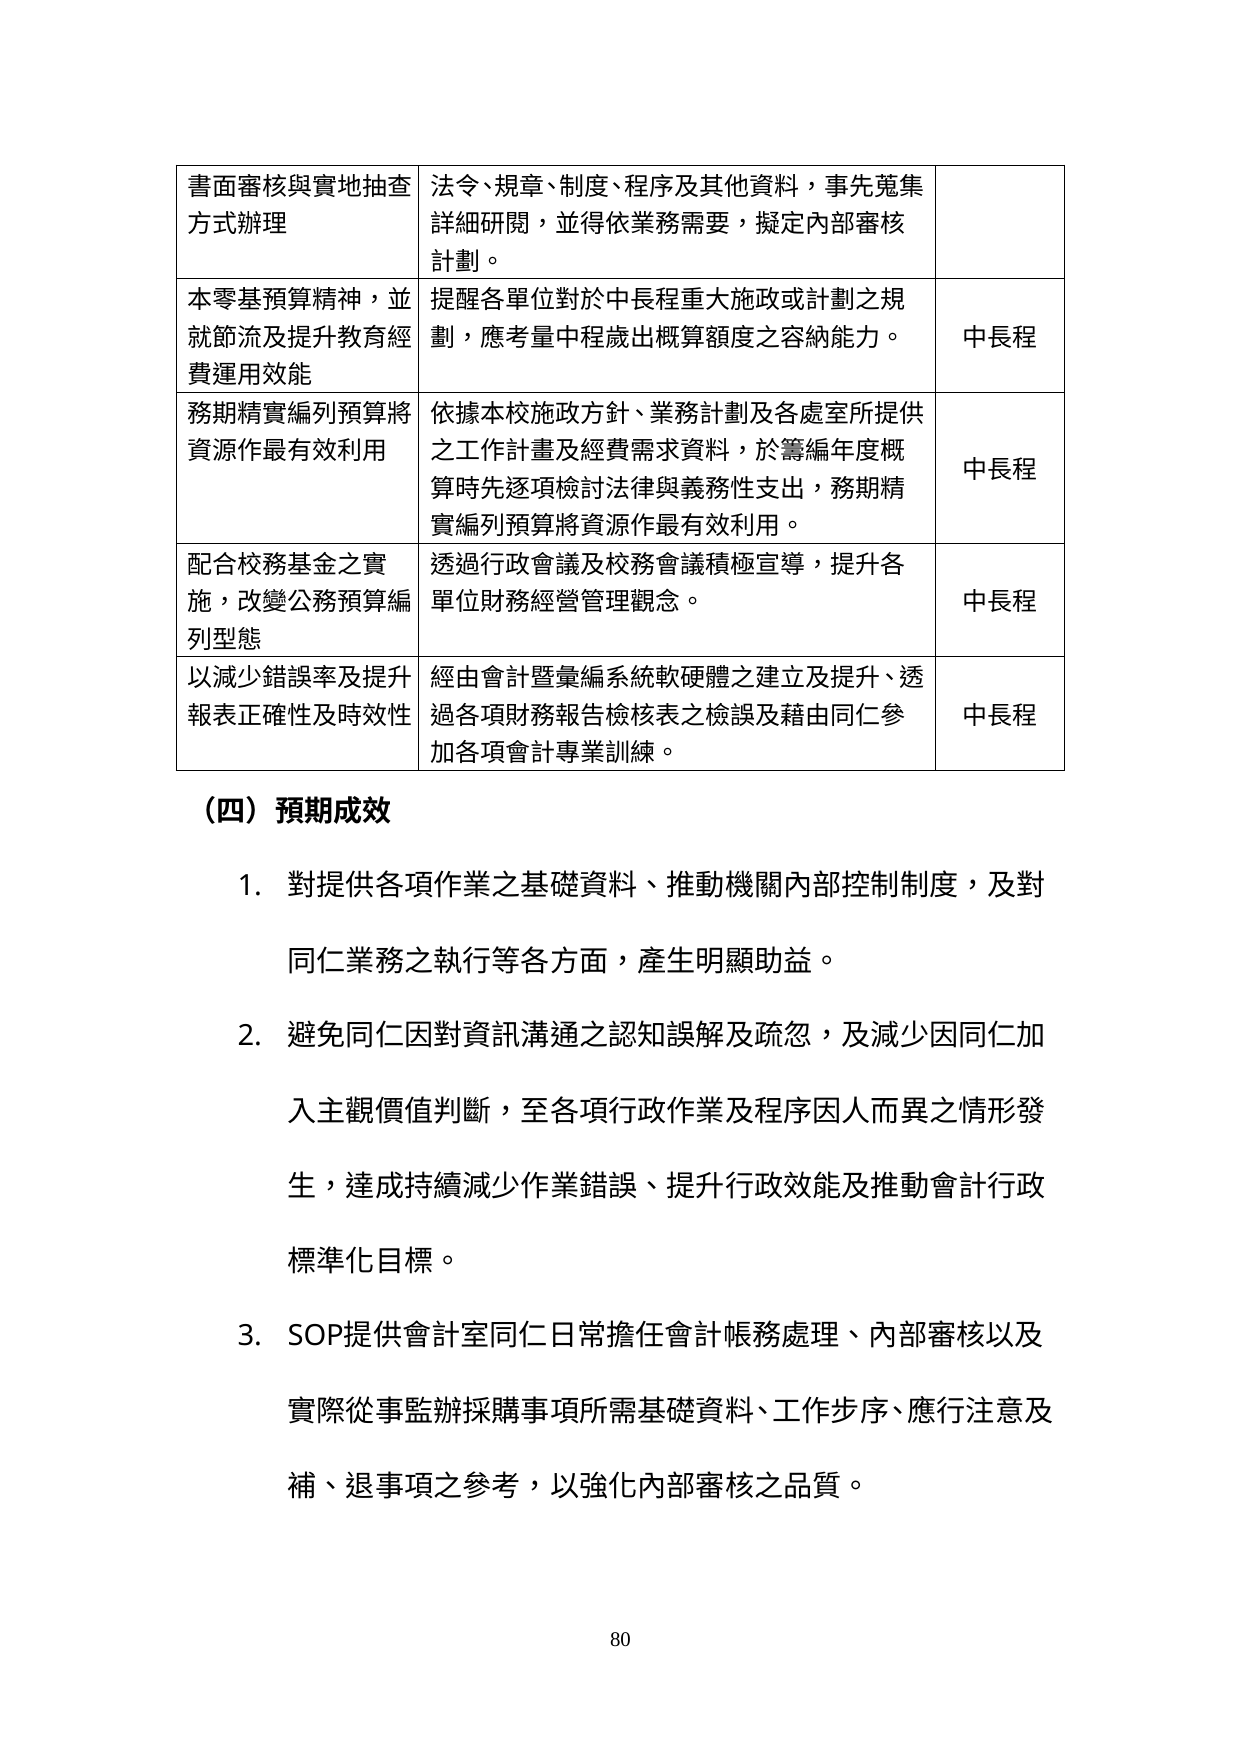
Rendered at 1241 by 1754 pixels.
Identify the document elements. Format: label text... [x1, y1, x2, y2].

list 對提供各項作業之基礎資料、推動機關內部控制制度，及對同仁業務之執行等各方面，產生明顯助益。 [237, 846, 1053, 996]
table_cell 經由會計暨彙編系統軟硬體之建立及提升、透過各項財務報告檢核表之檢誤及藉由同仁參加各項會計專業訓練。 [419, 657, 935, 770]
table_cell 法令、規章、制度、程序及其他資料，事先蒐集詳細研閱，並得依業務需要，擬定內部審核計劃。 [419, 166, 935, 278]
table_cell 中長程 [936, 657, 1064, 770]
table_cell 中長程 [936, 544, 1064, 656]
table_cell [936, 166, 1064, 278]
table_cell 書面審核與實地抽查方式辦理 [177, 166, 418, 278]
table_cell 中長程 [936, 393, 1064, 543]
table_cell 本零基預算精神，並就節流及提升教育經費運用效能 [177, 279, 418, 392]
table_cell 以減少錯誤率及提升報表正確性及時效性 [177, 657, 418, 770]
table_cell 提醒各單位對於中長程重大施政或計劃之規劃，應考量中程歲出概算額度之容納能力。 [419, 279, 935, 392]
list 避免同仁因對資訊溝通之認知誤解及疏忽，及減少因同仁加入主觀價值判斷，至各項行政作業及程序因人而異之情形發生，達成持續減少作業錯誤、提升行政效能及推動會計行政標準化目標。 [237, 996, 1053, 1296]
table_cell 配合校務基金之實施，改變公務預算編列型態 [177, 544, 418, 656]
list SOP提供會計室同仁日常擔任會計帳務處理、內部審核以及實際從事監辦採購事項所需基礎資料、工作步序、應行注意及補、退事項之參考，以強化內部審核之品質。 [237, 1296, 1053, 1521]
table_cell 依據本校施政方針、業務計劃及各處室所提供之工作計畫及經費需求資料，於籌編年度概算時先逐項檢討法律與義務性支出，務期精實編列預算將資源作最有效利用。 [419, 393, 935, 543]
table_cell 務期精實編列預算將資源作最有效利用 [177, 393, 418, 543]
table_cell 中長程 [936, 279, 1064, 392]
text （四）預期成效 [187, 771, 1053, 846]
table_cell 透過行政會議及校務會議積極宣導，提升各單位財務經營管理觀念。 [419, 544, 935, 656]
